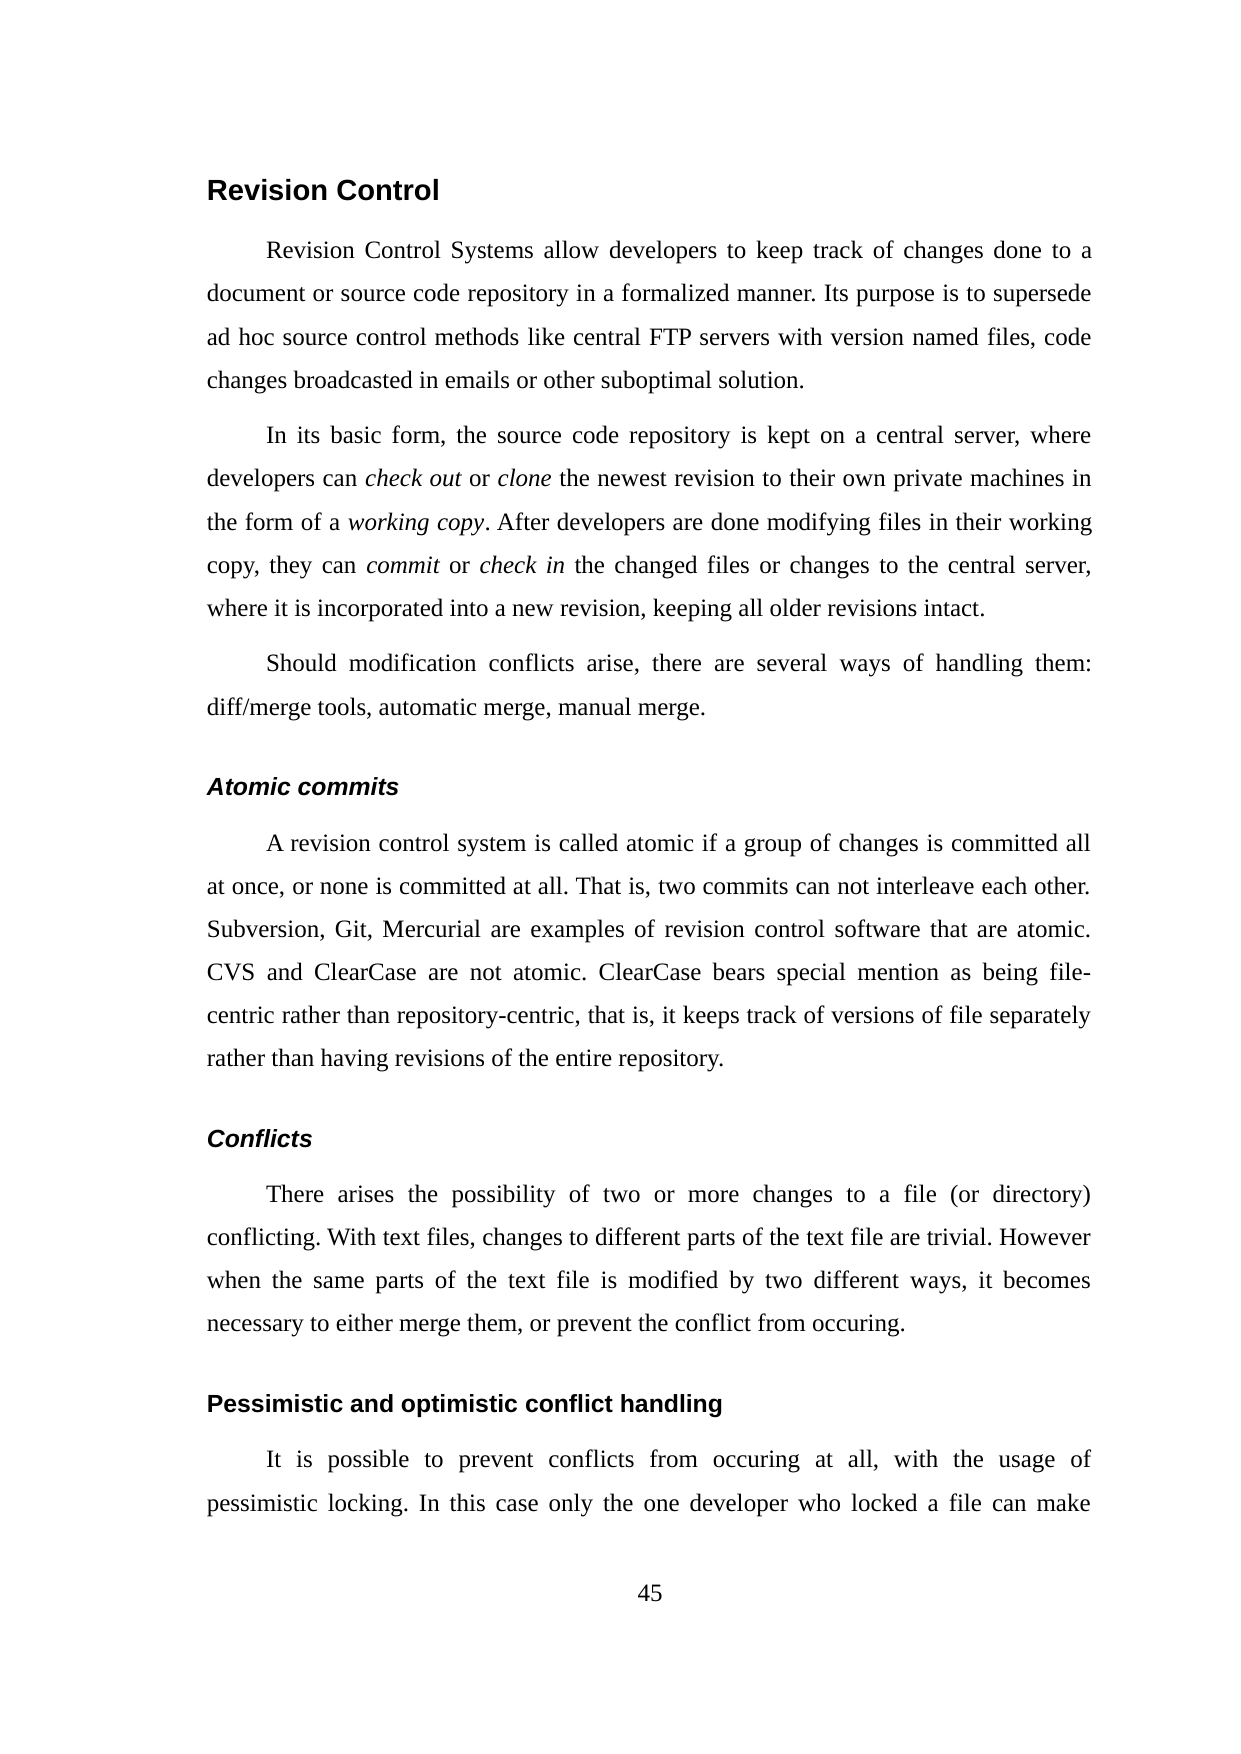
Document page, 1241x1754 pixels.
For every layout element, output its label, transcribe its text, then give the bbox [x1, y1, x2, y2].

text A revision control system is called atomic if a group of changes is committed all at once, or none is committed at all. That is, two commits can not interleave each other. Subversion, Git, Mercurial are examples of revision control software that are atomic. CVS and ClearCase are not atomic. ClearCase bears special mention as being file-centric rather than repository-centric, that is, it keeps track of versions of file separately rather than having revisions of the entire repository. [207, 828, 1093, 1072]
subtitle Revision Control [207, 173, 1093, 206]
text Should modification conflicts arise, there are several ways of handling them: diff/merge tools, automatic merge, manual merge. [207, 648, 1093, 720]
subtitle Pessimistic and optimistic conflict handling [207, 1389, 1093, 1418]
text There arises the possibility of two or more changes to a file (or directory) conflicting. With text files, changes to different parts of the text file are trivial. However when the same parts of the text file is modified by two different ways, it becomes necessary to either merge them, or prevent the conflict from occuring. [207, 1179, 1093, 1337]
subtitle Atomic commits [207, 772, 1093, 801]
text In its basic form, the source code repository is kept on a central server, where developers can check out or clone the newest revision to their own private machines in the form of a working copy. After developers are done modifying files in their working copy, they can commit or check in the changed files or changes to the central server, where it is incorporated into a new revision, keeping all older revisions intact. [207, 420, 1093, 622]
text Revision Control Systems allow developers to keep track of changes done to a document or source code repository in a formalized manner. Its purpose is to supersede ad hoc source control methods like central FTP servers with version named files, code changes broadcasted in emails or other suboptimal solution. [207, 235, 1093, 393]
text It is possible to prevent conflicts from occuring at all, with the usage of pessimistic locking. In this case only the one developer who locked a file can make [207, 1444, 1093, 1516]
subtitle Conflicts [207, 1124, 1093, 1152]
